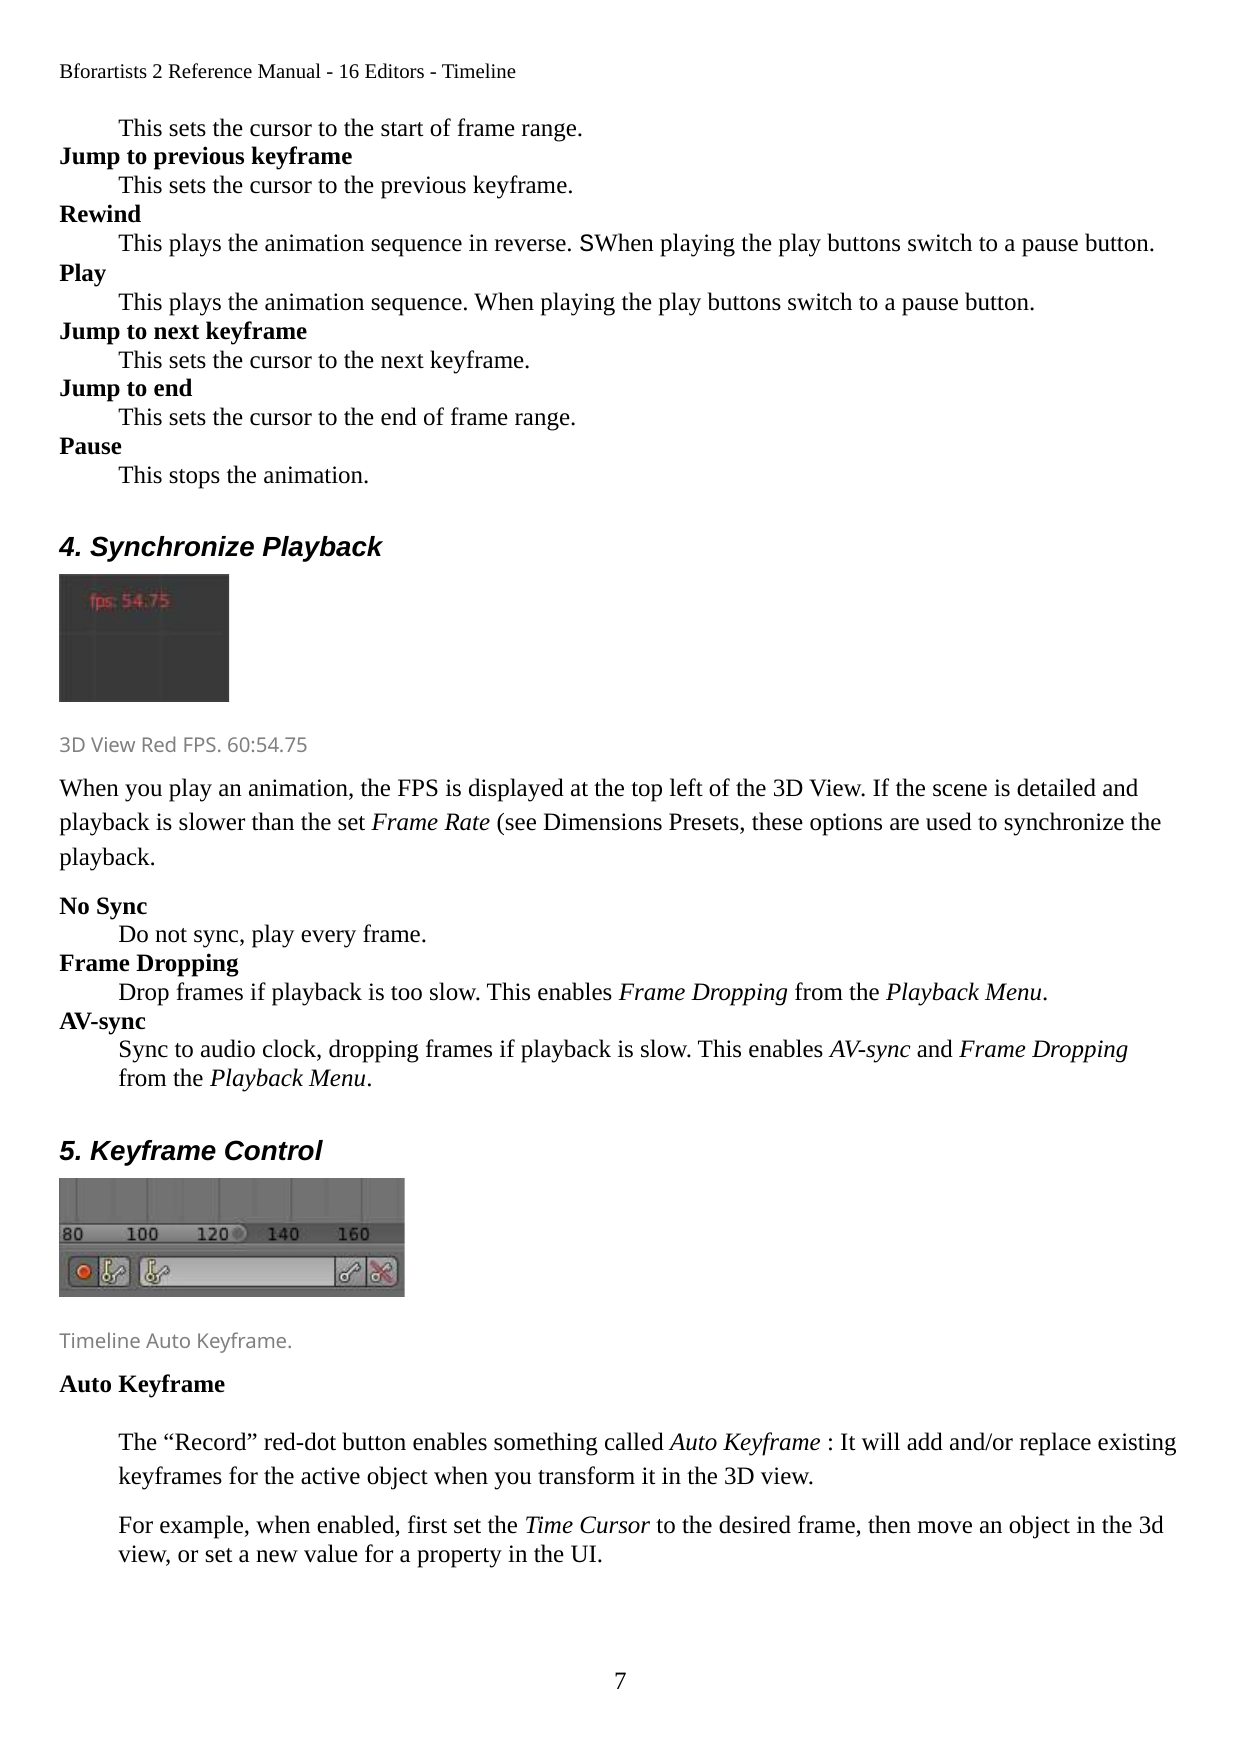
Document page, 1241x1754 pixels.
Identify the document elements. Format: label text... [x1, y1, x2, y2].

subtitle Jump to next keyframe [59, 316, 1181, 345]
picture [59, 574, 230, 702]
list This sets the cursor to the end of frame range. [118, 402, 1181, 431]
subtitle Jump to end [59, 373, 1181, 402]
subtitle Jump to previous keyframe [59, 141, 1181, 170]
subtitle AV-sync [59, 1006, 1181, 1034]
list This stops the animation. [118, 460, 1181, 488]
list This sets the cursor to the previous keyframe. [118, 170, 1181, 199]
subtitle Pause [59, 431, 1181, 460]
text Timeline Auto Keyframe. [59, 1323, 1181, 1354]
list This plays the animation sequence in reverse. SWhen playing the play buttons switch to a pause button. [118, 228, 1181, 258]
list This plays the animation sequence. When playing the play buttons switch to a pause button. [118, 287, 1181, 316]
subtitle Frame Dropping [59, 948, 1181, 977]
picture [59, 1178, 405, 1297]
list Do not sync, play every frame. [118, 919, 1181, 948]
subtitle Rewind [59, 199, 1181, 228]
list This sets the cursor to the start of frame range. [118, 113, 1181, 141]
list Sync to audio clock, dropping frames if playback is slow. This enables AV-sync and Frame Dropping from the Playback Menu. [118, 1034, 1181, 1092]
subtitle No Sync [59, 891, 1181, 919]
list For example, when enabled, first set the Time Cursor to the desired frame, then move an object in the 3d view, or set a new value for a property in the UI. [118, 1510, 1181, 1568]
subtitle 5. Keyframe Control [59, 1134, 1181, 1166]
text When you play an animation, the FPS is displayed at the top left of the 3D View. If the scene is detailed and playback is slower than the set Frame Rate (see Dimensions Presets, these options are used to synchronize the playback. [59, 773, 1181, 870]
list Drop frames if playback is too slow. This enables Frame Dropping from the Playback Menu. [118, 977, 1181, 1006]
subtitle 4. Synchronize Playback [59, 530, 1181, 562]
subtitle Play [59, 258, 1181, 287]
subtitle Auto Keyframe [59, 1369, 1181, 1397]
text The “Record” red-dot button enables something called Auto Keyframe : It will add and/or replace existing keyframes for the active object when you transform it in the 3D view. [118, 1427, 1181, 1490]
text 3D View Red FPS. 60:54.75 [59, 727, 1181, 758]
list This sets the cursor to the next keyframe. [118, 345, 1181, 373]
